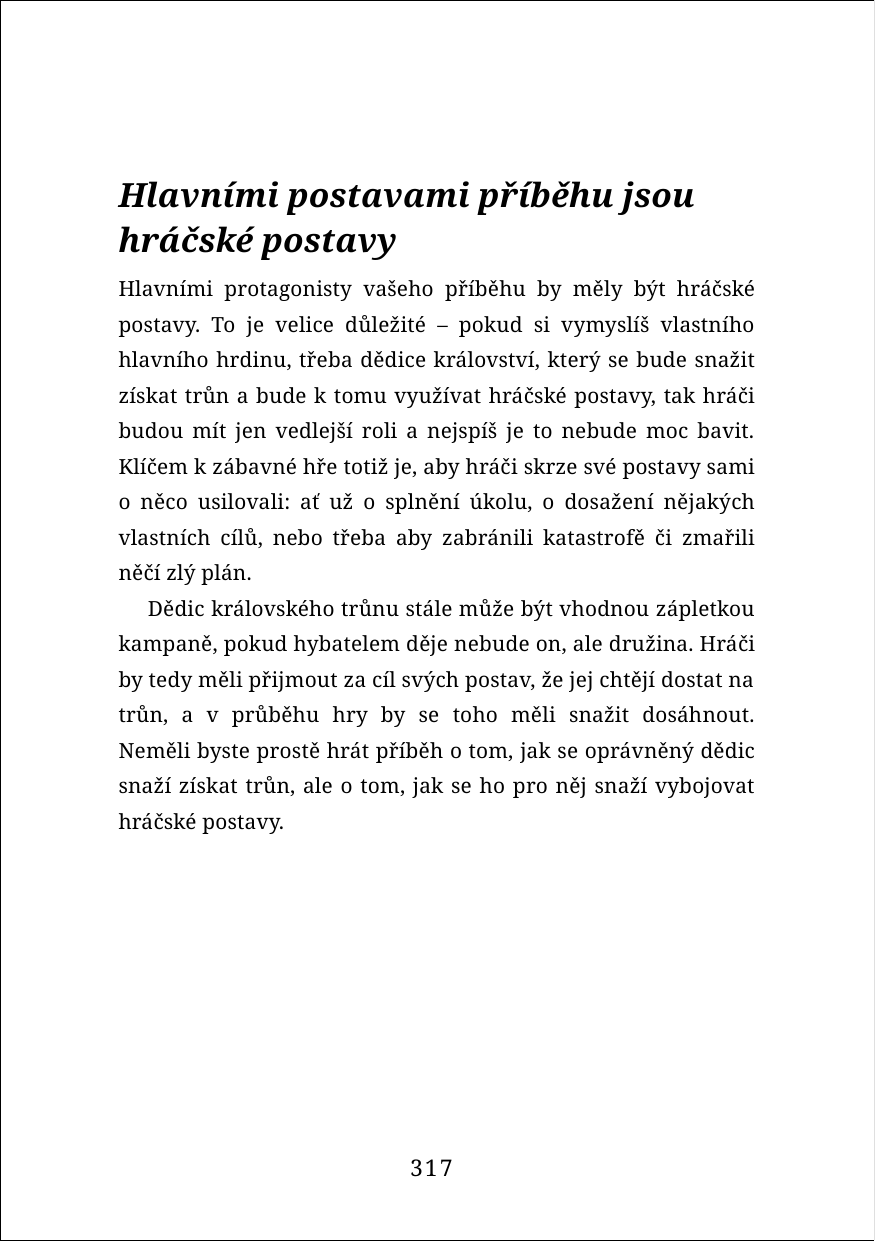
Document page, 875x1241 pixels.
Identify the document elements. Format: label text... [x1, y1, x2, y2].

subtitle Hlavními postavami příběhu jsou hráčské postavy [118, 172, 756, 263]
text Hlavními protagonisty vašeho příběhu by měly být hráčské postavy. To je velice důležité – pokud si vymyslíš vlastního hlavního hrdinu, třeba dědice království, který se bude snažit získat trůn a bude k tomu využívat hráčské postavy, tak hráči budou mít jen vedlejší roli a nejspíš je to nebude moc bavit. Klíčem k zábavné hře totiž je, aby hráči skrze své postavy sami o něco usilovali: ať už o splnění úkolu, o dosažení nějakých vlastních cílů, nebo třeba aby zabránili katastrofě či zmařili něčí zlý plán. Dědic královského trůnu stále může být vhodnou zápletkou kampaně, pokud hybatelem děje nebude on, ale družina. Hráči by tedy měli přijmout za cíl svých postav, že jej chtějí dostat na trůn, a v průběhu hry by se toho měli snažit dosáhnout. Neměli byste prostě hrát příběh o tom, jak se oprávněný dědic snaží získat trůn, ale o tom, jak se ho pro něj snaží vybojovat hráčské postavy. [118, 274, 756, 836]
